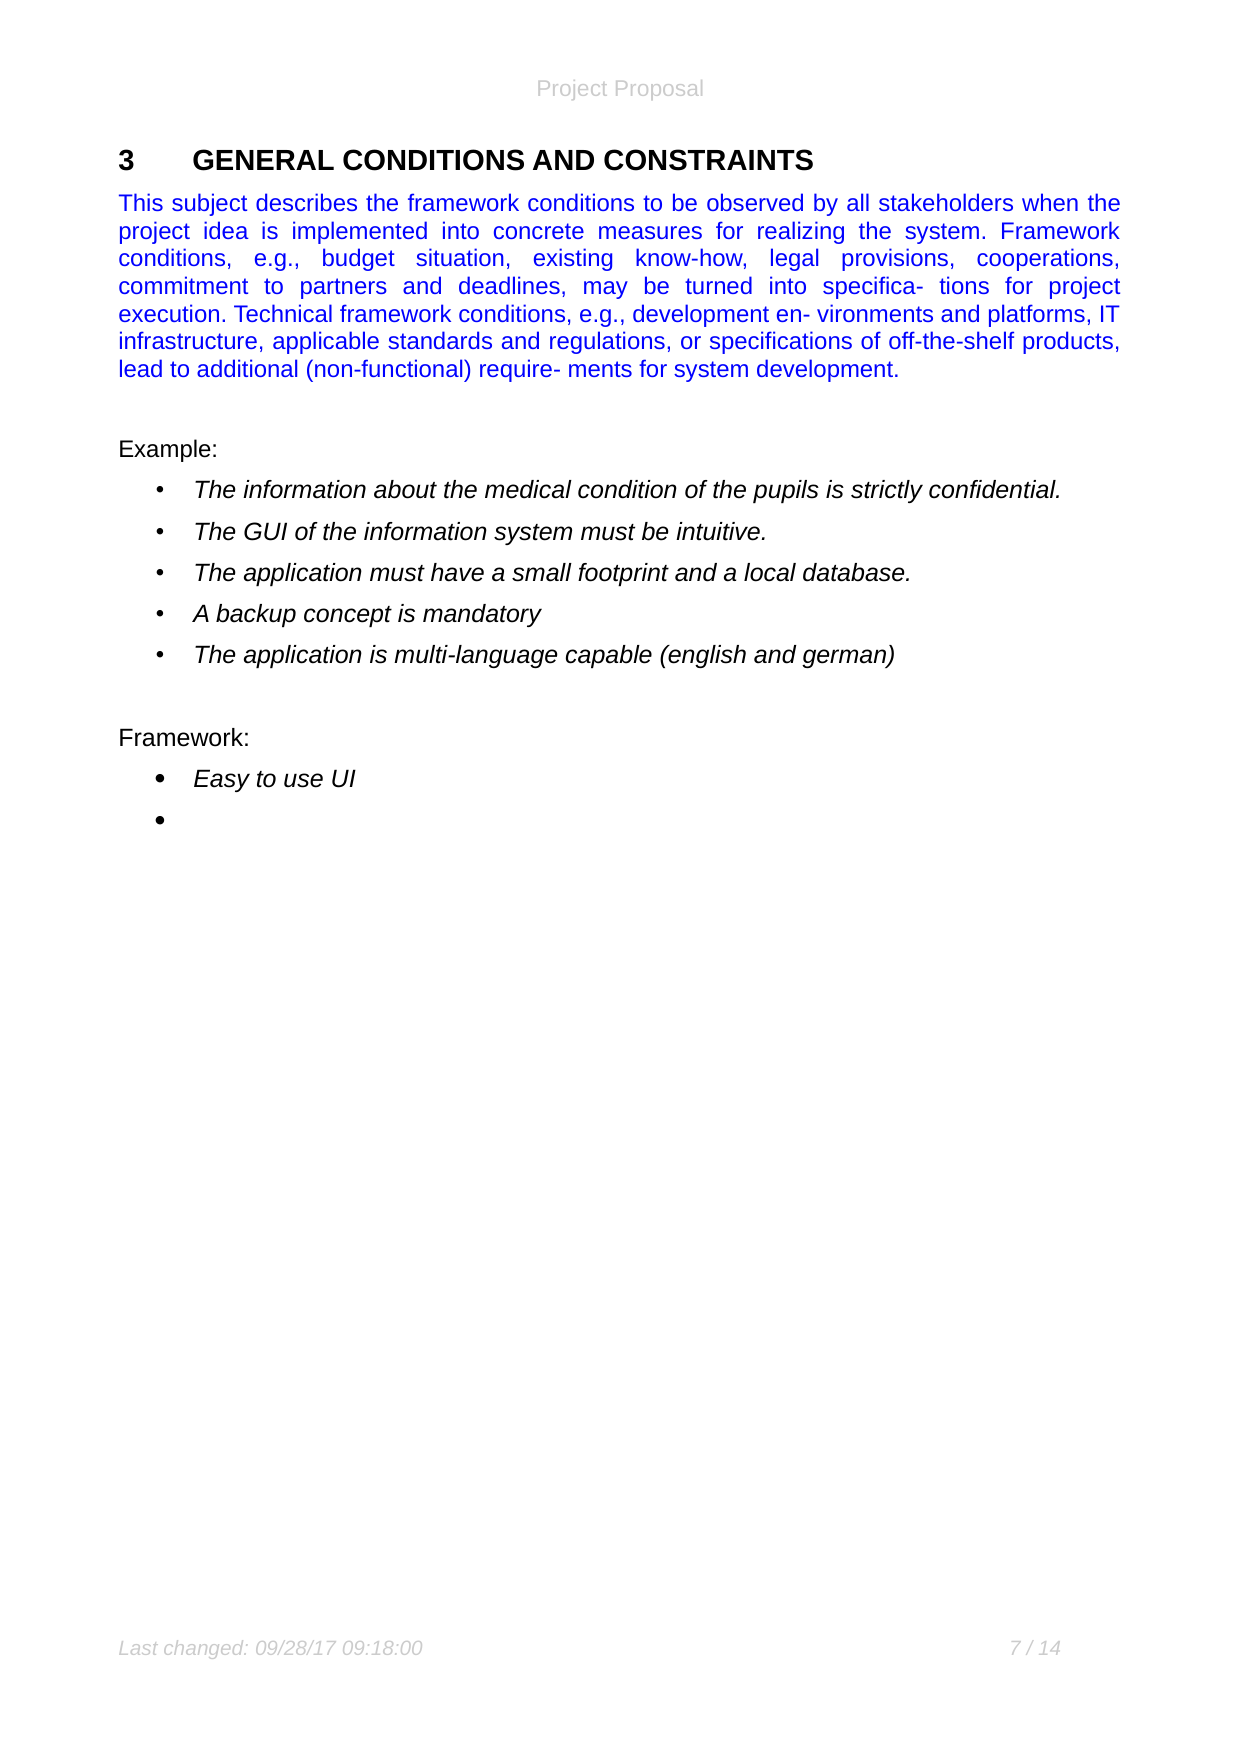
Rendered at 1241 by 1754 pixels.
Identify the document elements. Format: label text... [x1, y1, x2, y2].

list Easy to use UI [156, 764, 1122, 793]
list The GUI of the information system must be intuitive. [156, 516, 1122, 545]
list The information about the medical condition of the pupils is strictly confidential. [156, 475, 1122, 504]
list The application is multi-language capable (english and german) [156, 641, 1122, 669]
list The application must have a small footprint and a local database. [156, 558, 1122, 587]
list A backup concept is mandatory [156, 599, 1122, 628]
text Framework: [118, 723, 1122, 752]
text This subject describes the framework conditions to be observed by all stakeholders when the project idea is implemented into concrete measures for realizing the system. Framework conditions, e.g., budget situation, existing know-how, legal provisions, cooperations, commitment to partners and deadlines, may be turned into specifica- tions for project execution. Technical framework conditions, e.g., development en- vironments and platforms, IT infrastructure, applicable standards and regulations, or specifications of off-the-shelf products, lead to additional (non-functional) require- ments for system development. [118, 189, 1122, 382]
subtitle General Conditions and Constraints [118, 143, 1122, 177]
text Example: [118, 435, 1122, 463]
